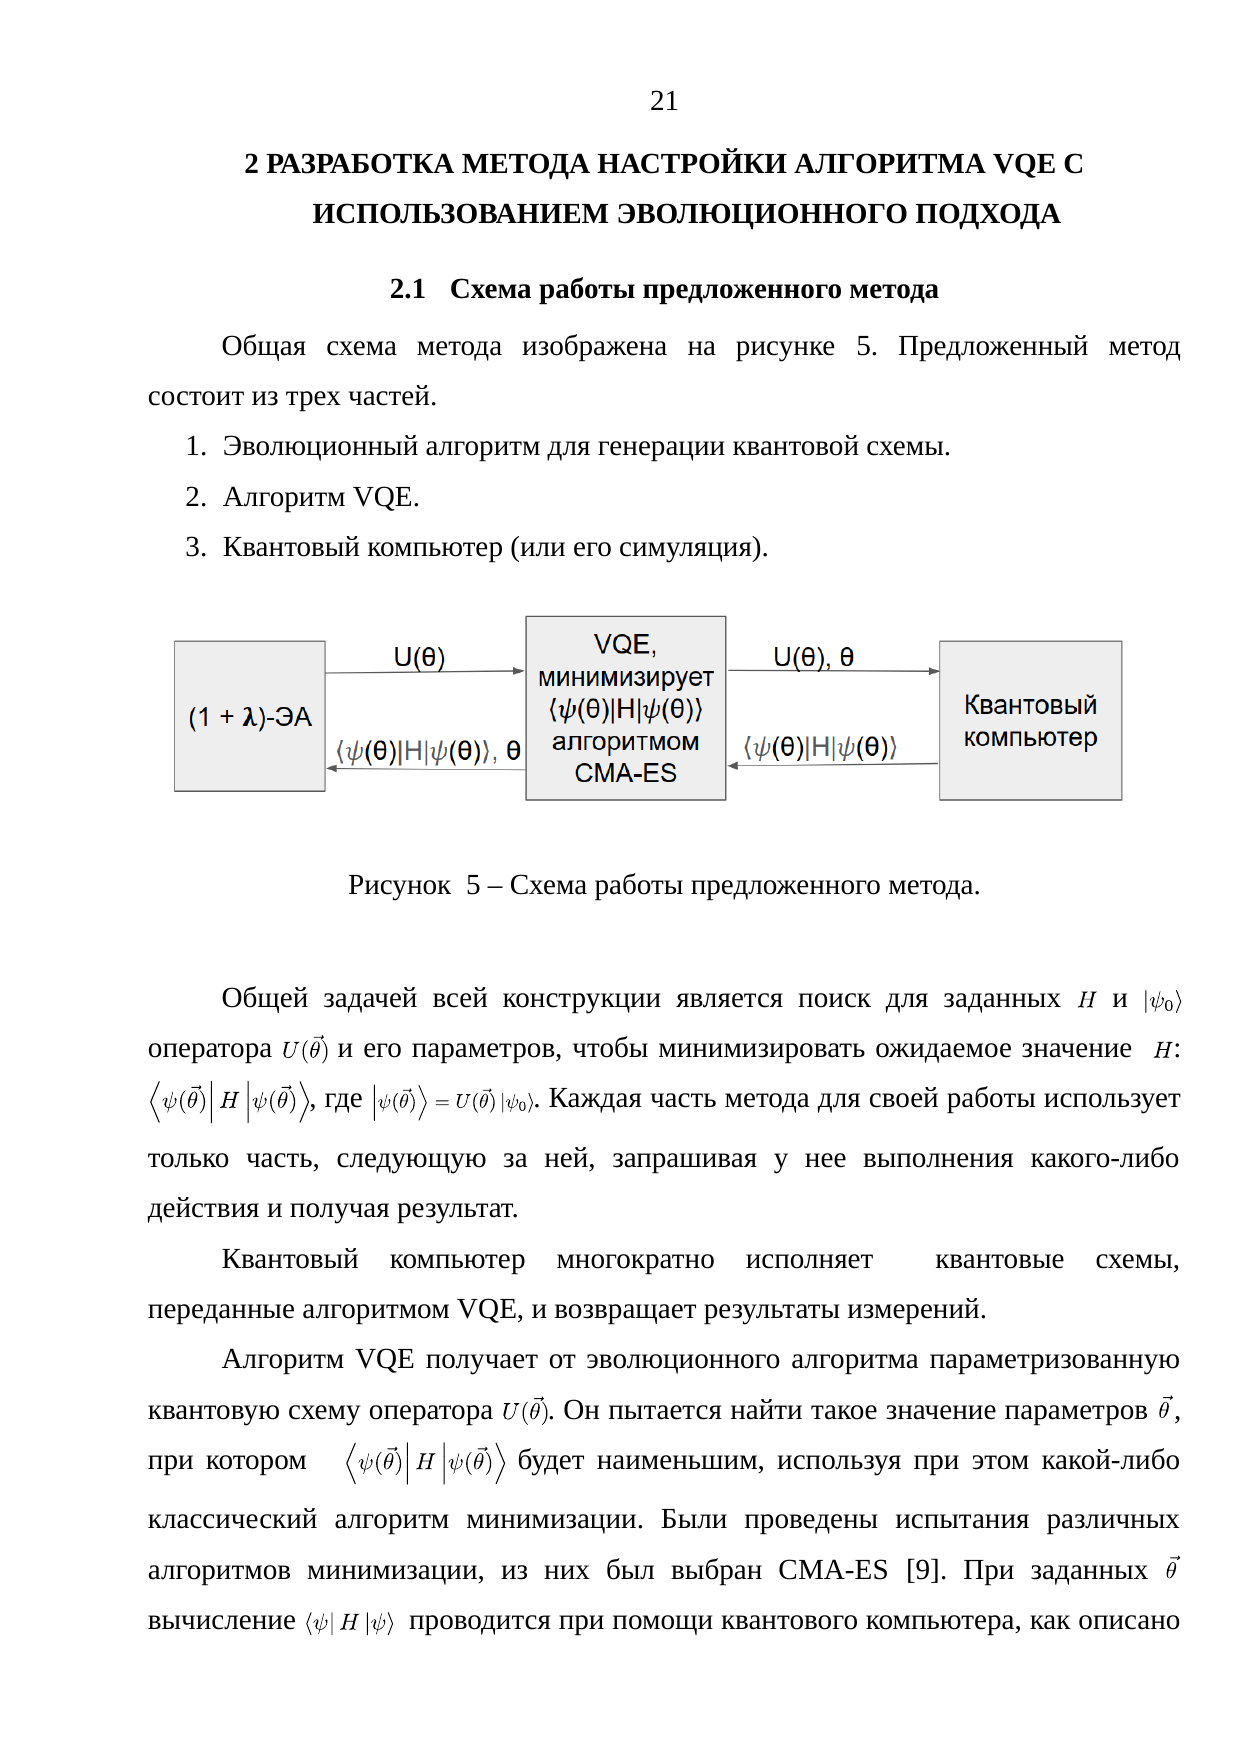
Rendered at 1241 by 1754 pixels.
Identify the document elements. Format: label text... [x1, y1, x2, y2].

list Эволюционный алгоритм для генерации квантовой схемы. [185, 428, 1181, 462]
text Квантовый компьютер многократно исполняет квантовые схемы, переданные алгоритмом VQE, и возвращает результаты измерений. [148, 1241, 1181, 1325]
list Алгоритм VQE. [185, 479, 1181, 512]
subtitle РАЗРАБОТКА МЕТОДА НАСТРОЙКИ АЛГОРИТМА VQE С ИСПОЛЬЗОВАНИЕМ ЭВОЛЮЦИОННОГО ПОДХОДА [148, 146, 1181, 229]
list Рисунок 5 – Схема работы предложенного метода. [166, 867, 1162, 900]
text Общая схема метода изображена на рисунке 5. Предложенный метод состоит из трех частей. [148, 328, 1181, 412]
subtitle Схема работы предложенного метода [148, 271, 1181, 305]
picture [166, 592, 1163, 819]
list Квантовый компьютер (или его симуляция). [185, 529, 1181, 563]
text Общей задачей всей конструкции является поиск для заданных и оператора и его параметров, чтобы минимизировать ожидаемое значение : , где . Каждая часть метода для своей работы использует только часть, следующую за ней, запрашивая у нее выполнения какого-либо действия и получая результат. [148, 980, 1181, 1224]
text Алгоритм VQE получает от эволюционного алгоритма параметризованную квантовую схему оператора . Он пытается найти такое значение параметров , при котором будет наименьшим, используя при этом какой-либо классический алгоритм минимизации. Были проведены испытания различных алгоритмов минимизации, из них был выбран CMA-ES [9]. При заданных вычисление проводится при помощи квантового компьютера, как описано [148, 1341, 1181, 1636]
